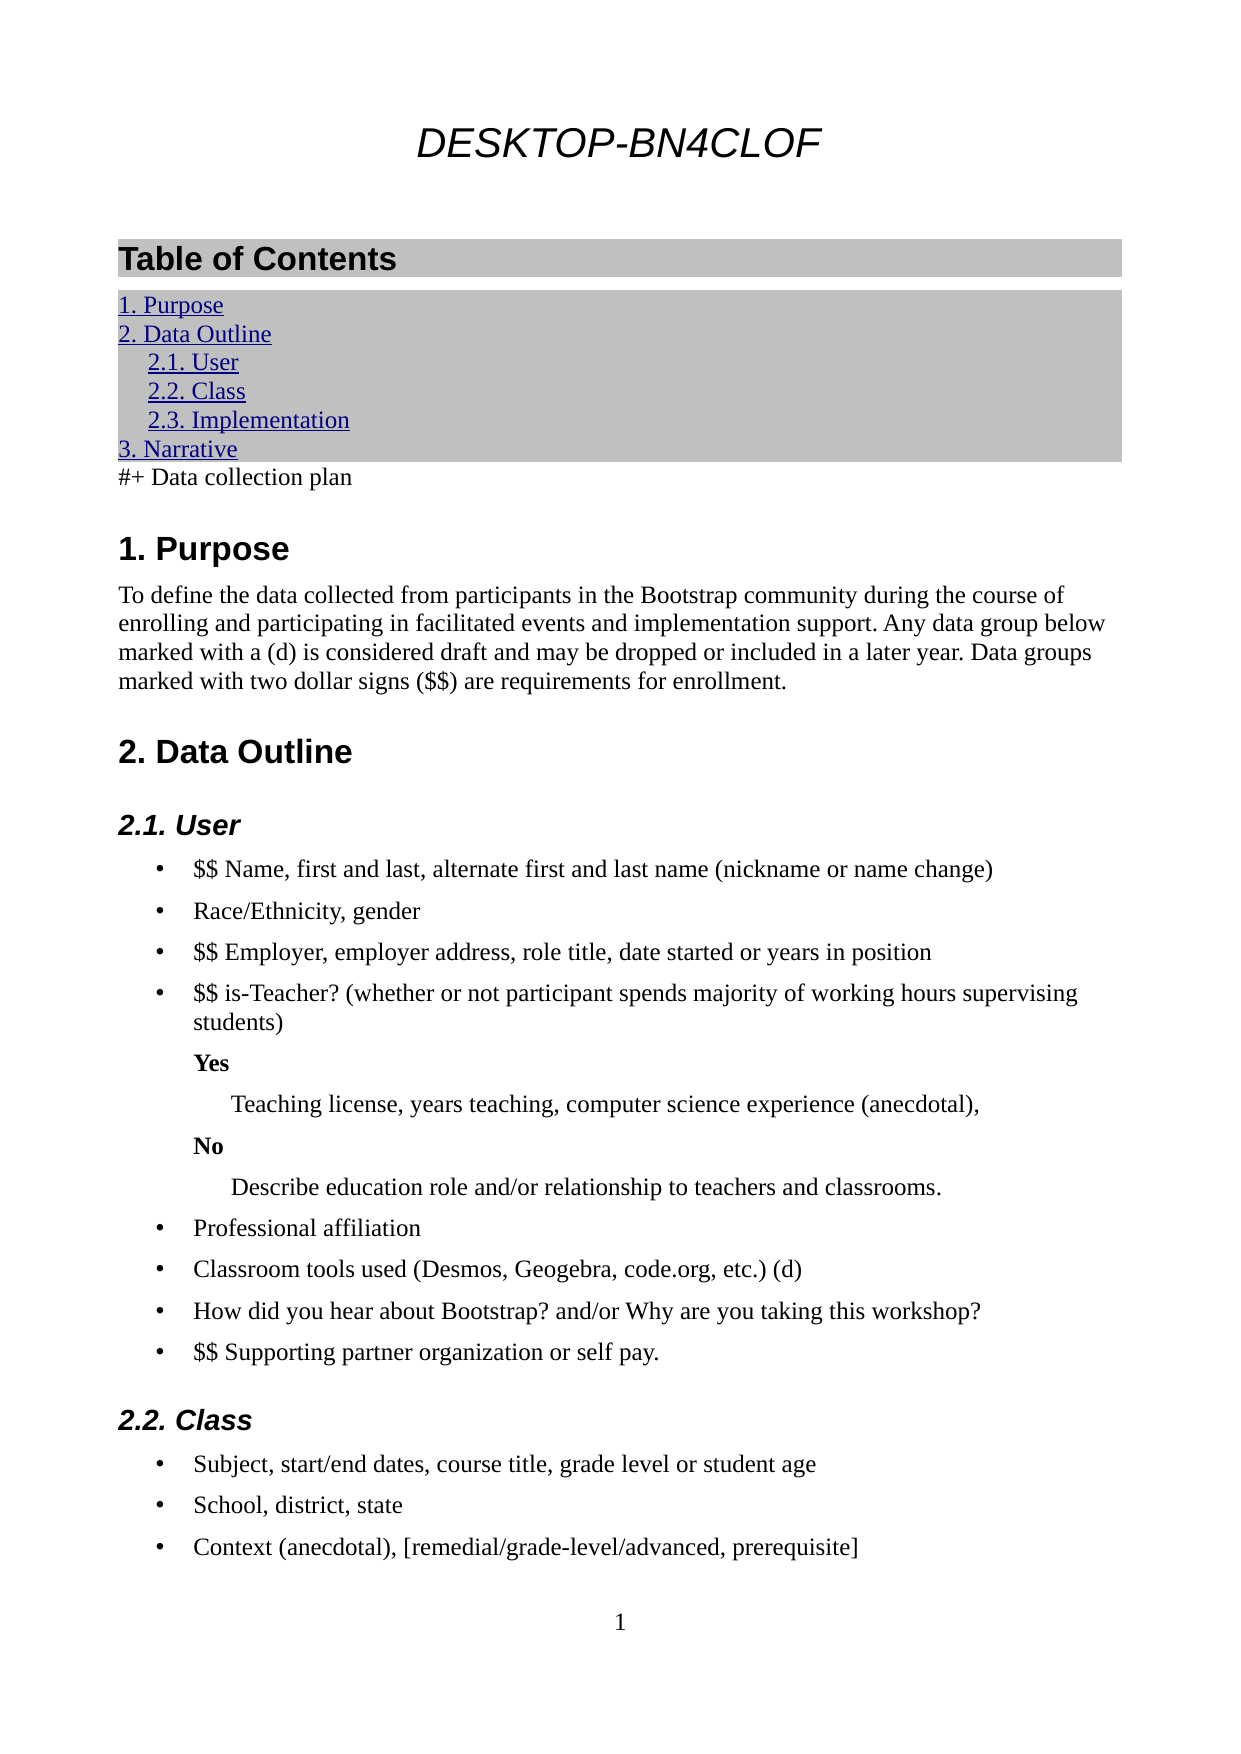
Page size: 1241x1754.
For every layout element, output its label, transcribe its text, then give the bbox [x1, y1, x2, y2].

list School, district, state [156, 1491, 1122, 1519]
text 2.1. User [148, 347, 1122, 376]
subtitle DESKTOP-BN4CLOF [118, 118, 1122, 166]
list $$ Supporting partner organization or self pay. [156, 1337, 1122, 1366]
list Teaching license, years teaching, computer science experience (anecdotal), [118, 1089, 1122, 1118]
list $$ is-Teacher? (whether or not participant spends majority of working hours supervising students) [156, 978, 1122, 1036]
list How did you hear about Bootstrap? and/or Why are you taking this workshop? [156, 1296, 1122, 1324]
subtitle Data Outline [118, 732, 1122, 771]
text 2. Data Outline [118, 319, 1122, 347]
text 2.2. Class [148, 376, 1122, 405]
text 3. Narrative [118, 434, 1122, 462]
text 2.3. Implementation [148, 405, 1122, 434]
list Race/Ethnicity, gender [156, 896, 1122, 924]
text To define the data collected from participants in the Bootstrap community during the course of enrolling and participating in facilitated events and implementation support. Any data group below marked with a (d) is considered draft and may be dropped or included in a later year. Data groups marked with two dollar signs ($$) are requirements for enrollment. [118, 580, 1122, 695]
list Yes [118, 1048, 1122, 1077]
list Describe education role and/or relationship to teachers and classrooms. [118, 1172, 1122, 1201]
list No [118, 1131, 1122, 1159]
list $$ Employer, employer address, role title, date started or years in position [156, 937, 1122, 966]
list Subject, start/end dates, course title, grade level or student age [156, 1449, 1122, 1478]
subtitle Class [118, 1403, 1122, 1437]
text 1. Purpose [118, 290, 1122, 319]
list Context (anecdotal), [remedial/grade-level/advanced, prerequisite] [156, 1532, 1122, 1561]
subtitle User [118, 808, 1122, 842]
subtitle Purpose [118, 529, 1122, 567]
list Professional affiliation [156, 1213, 1122, 1242]
list Classroom tools used (Desmos, Geogebra, code.org, etc.) (d) [156, 1254, 1122, 1283]
list $$ Name, first and last, alternate first and last name (nickname or name change) [156, 854, 1122, 883]
text #+ Data collection plan [118, 462, 1122, 491]
subtitle Table of Contents [118, 239, 1122, 277]
